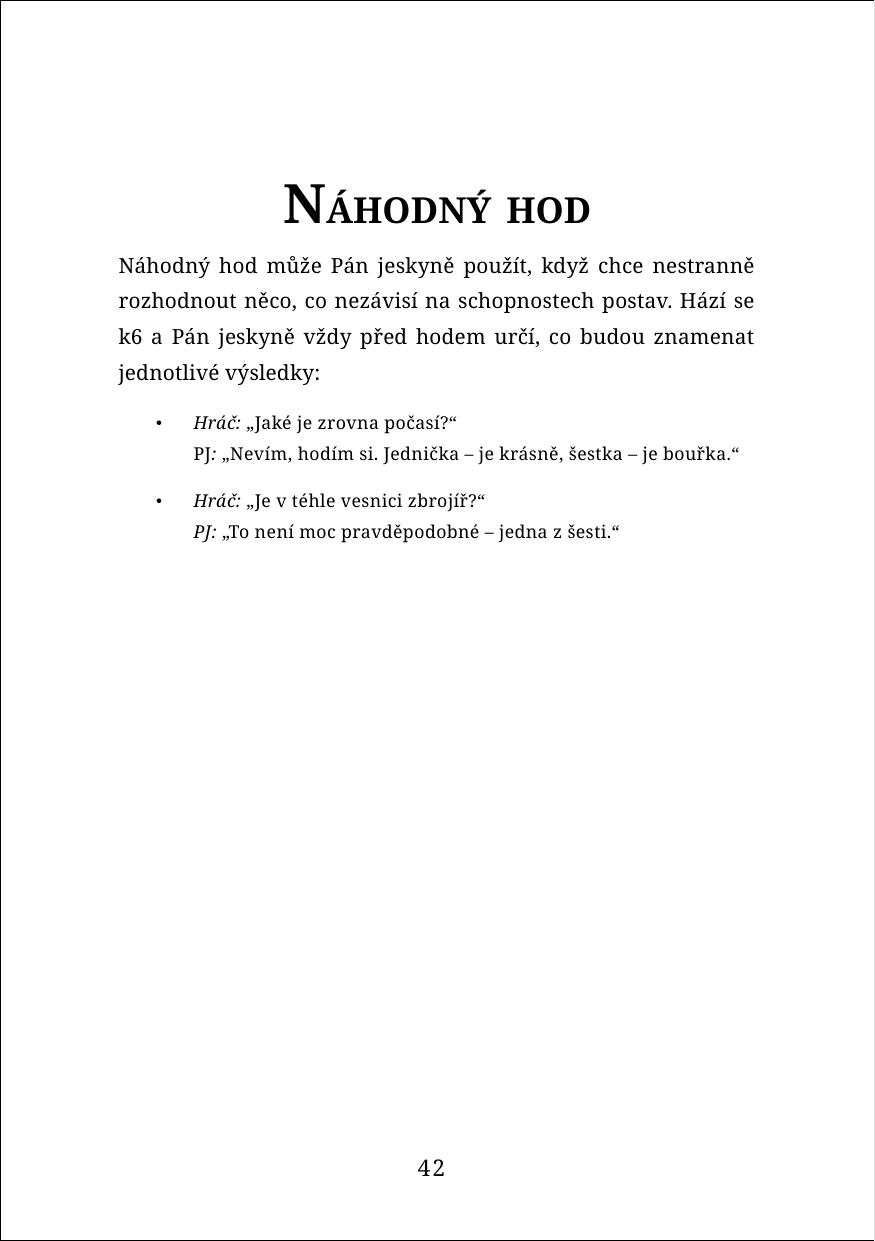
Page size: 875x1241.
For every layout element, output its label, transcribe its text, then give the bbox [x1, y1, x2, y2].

text Náhodný hod může Pán jeskyně použít, když chce nestranně rozhodnout něco, co nezávisí na schopnostech postav. Hází se k6 a Pán jeskyně vždy před hodem určí, co budou znamenat jednotlivé výsledky: [118, 251, 756, 386]
list Hráč: „Jaké je zrovna počasí?“ PJ: „Nevím, hodím si. Jednička – je krásně, šestka – je bouřka.“ [156, 411, 756, 465]
list Hráč: „Je v téhle vesnici zbrojíř?“ PJ: „To není moc pravděpodobné – jedna z šesti.“ [156, 489, 756, 543]
subtitle Náhodný hod [118, 166, 756, 239]
